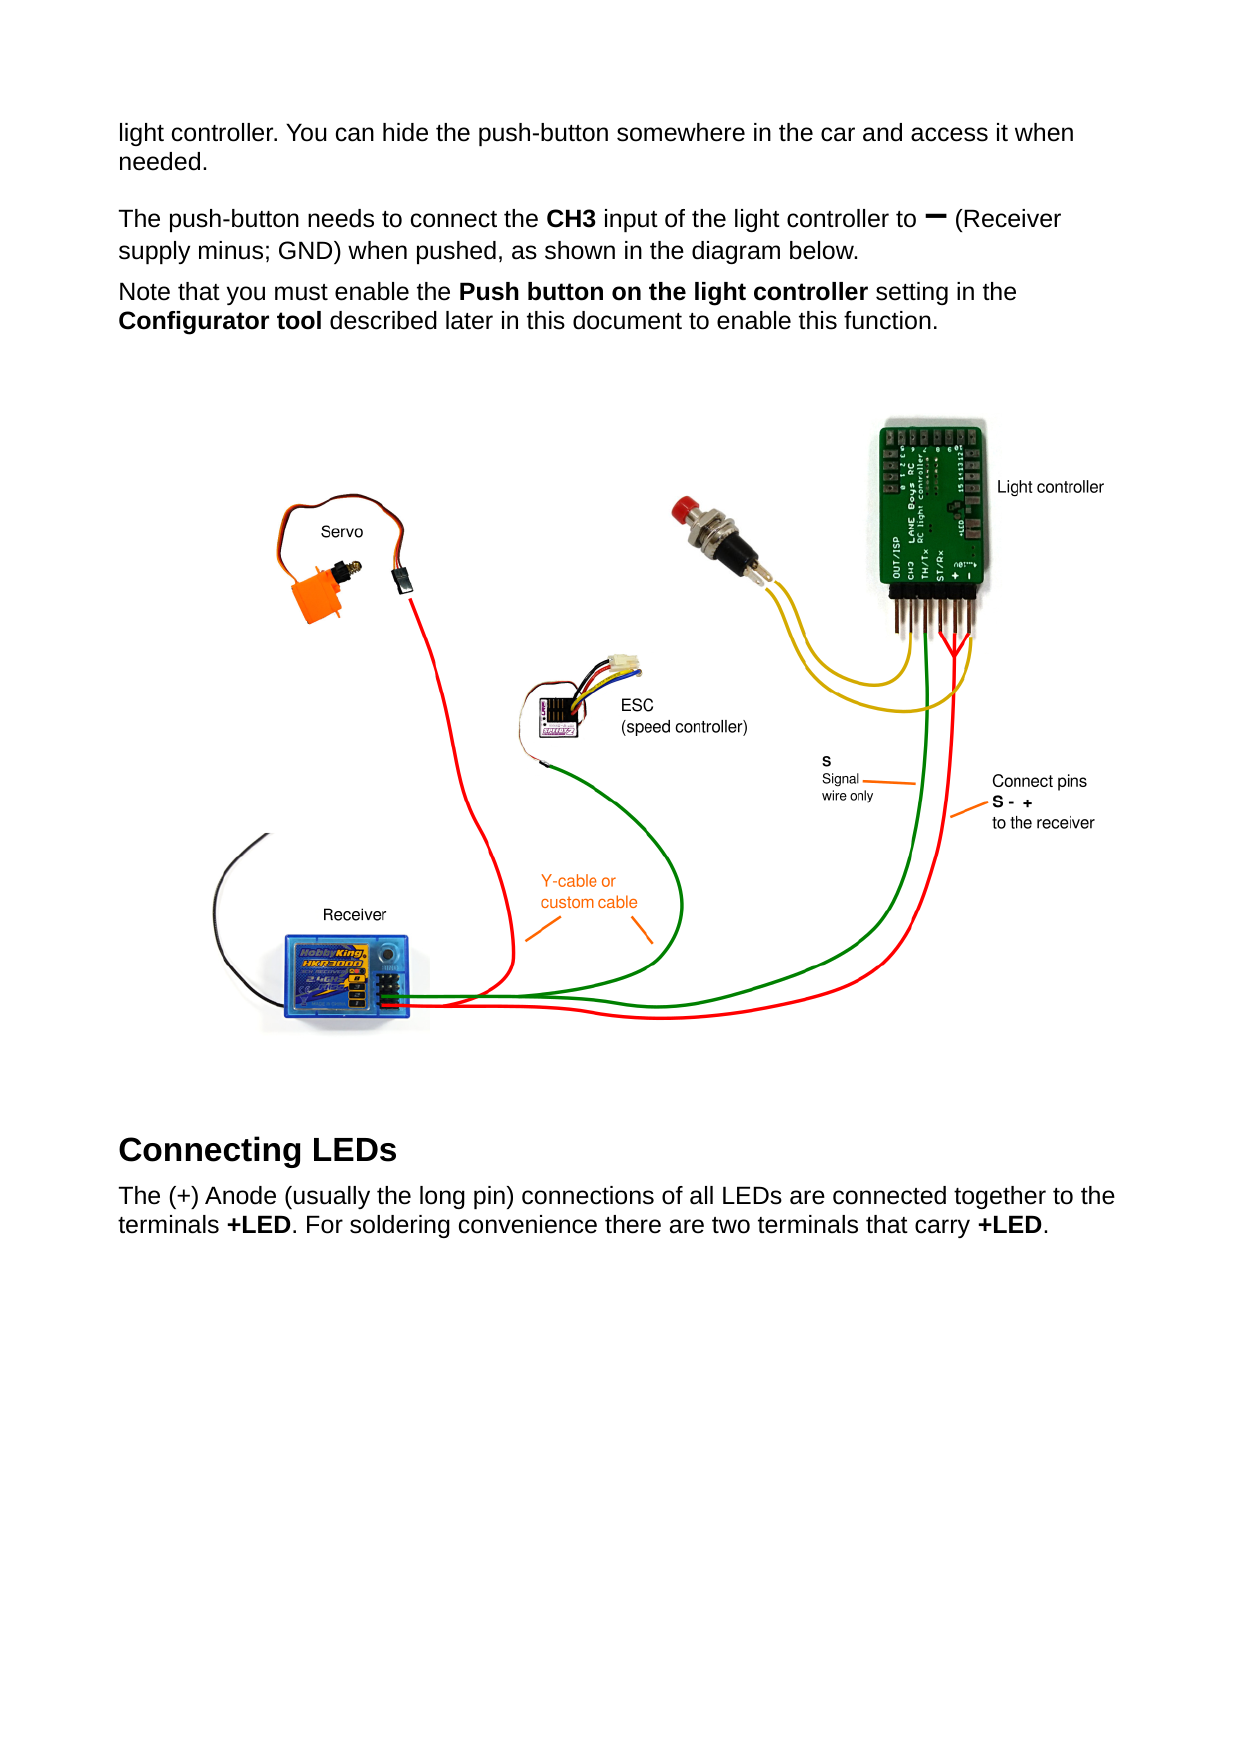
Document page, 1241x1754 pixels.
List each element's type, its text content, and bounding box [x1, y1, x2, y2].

picture [118, 365, 1123, 1075]
subtitle Connecting LEDs [118, 1130, 1122, 1169]
text The push-button needs to connect the CH3 input of the light controller to – (Receiver supply minus; GND) when pushed, as shown in the diagram below. [118, 188, 1122, 265]
text Note that you must enable the Push button on the light controller setting in the Configurator tool described later in this document to enable this function. [118, 277, 1122, 335]
text light controller. You can hide the push-button somewhere in the car and access it when needed. [118, 118, 1122, 176]
text The (+) Anode (usually the long pin) connections of all LEDs are connected together to the terminals +LED. For soldering convenience there are two terminals that carry +LED. [118, 1181, 1122, 1239]
